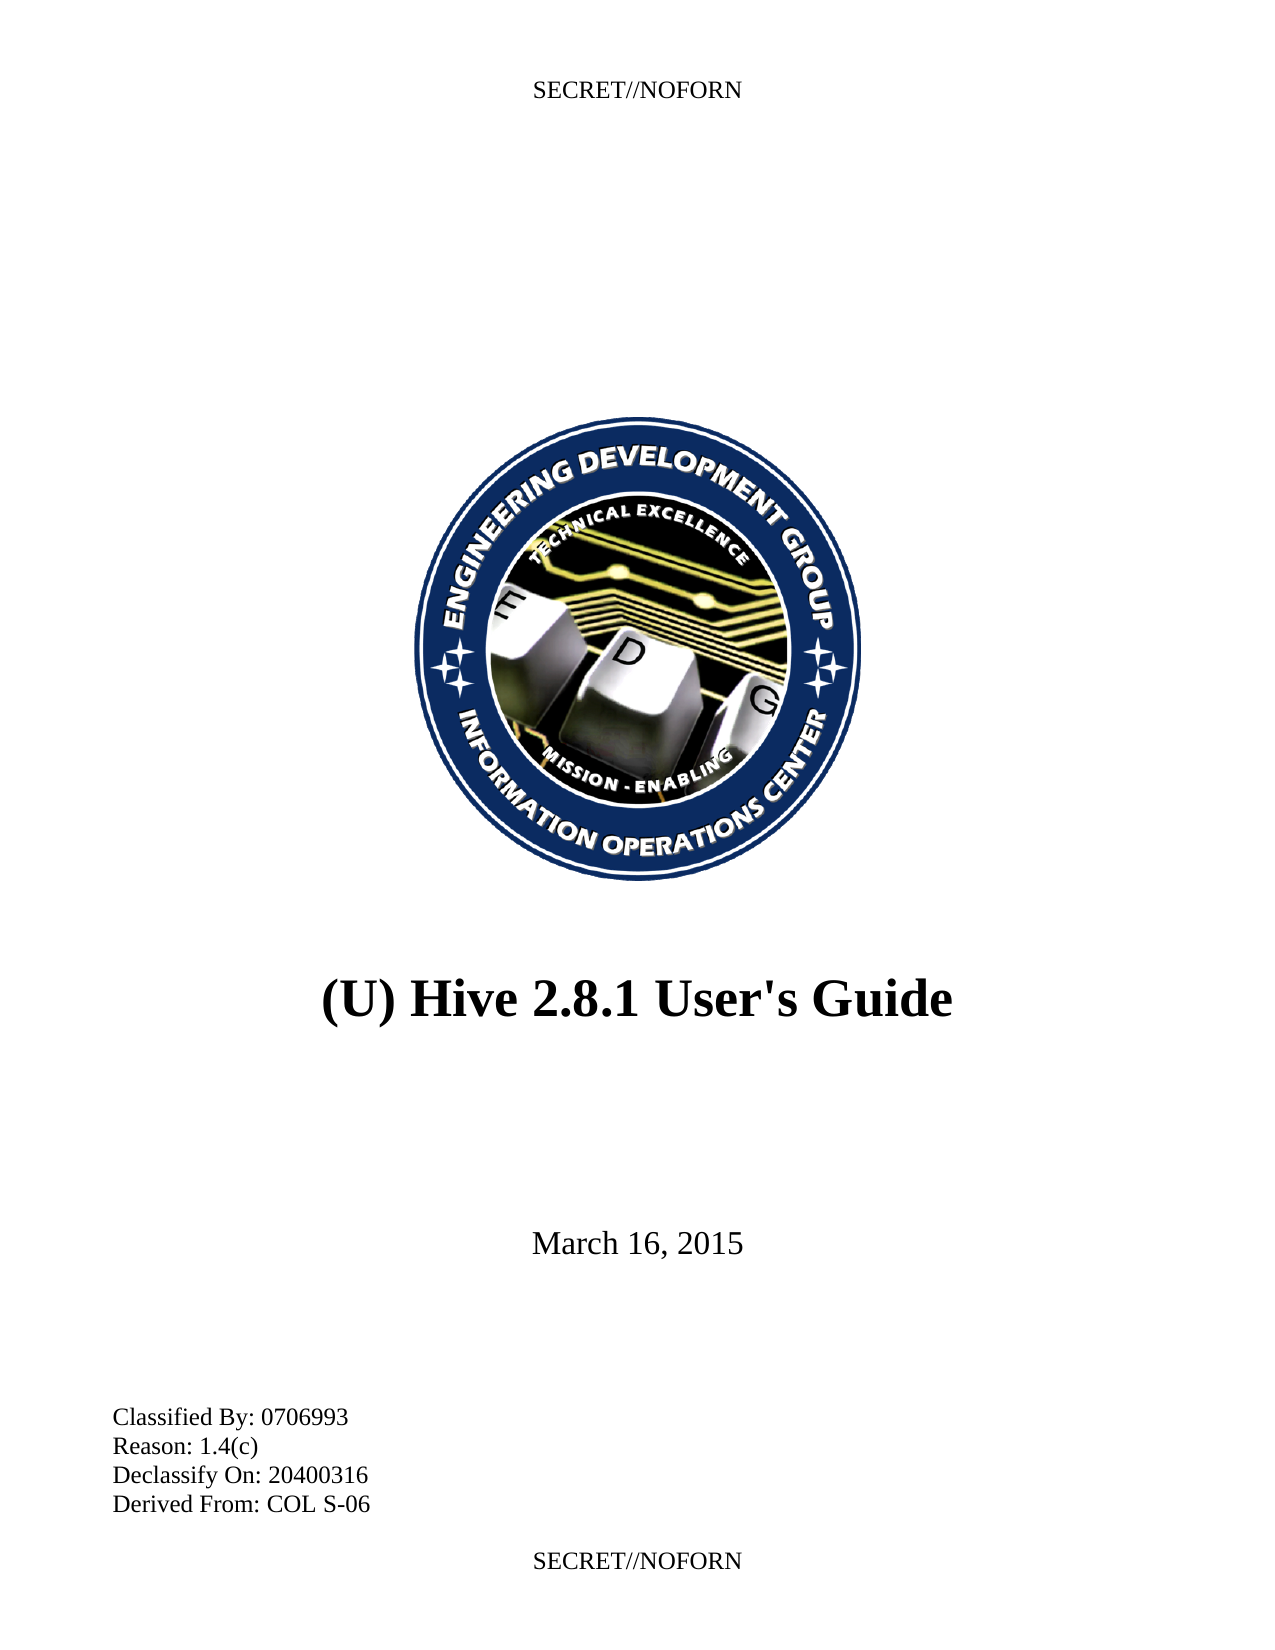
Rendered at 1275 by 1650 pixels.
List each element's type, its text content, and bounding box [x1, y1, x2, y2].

picture [414, 417, 861, 882]
text March 16, 2015 [112, 1223, 1162, 1261]
title (U) Hive 2.8.1 User's Guide [112, 966, 1162, 1028]
